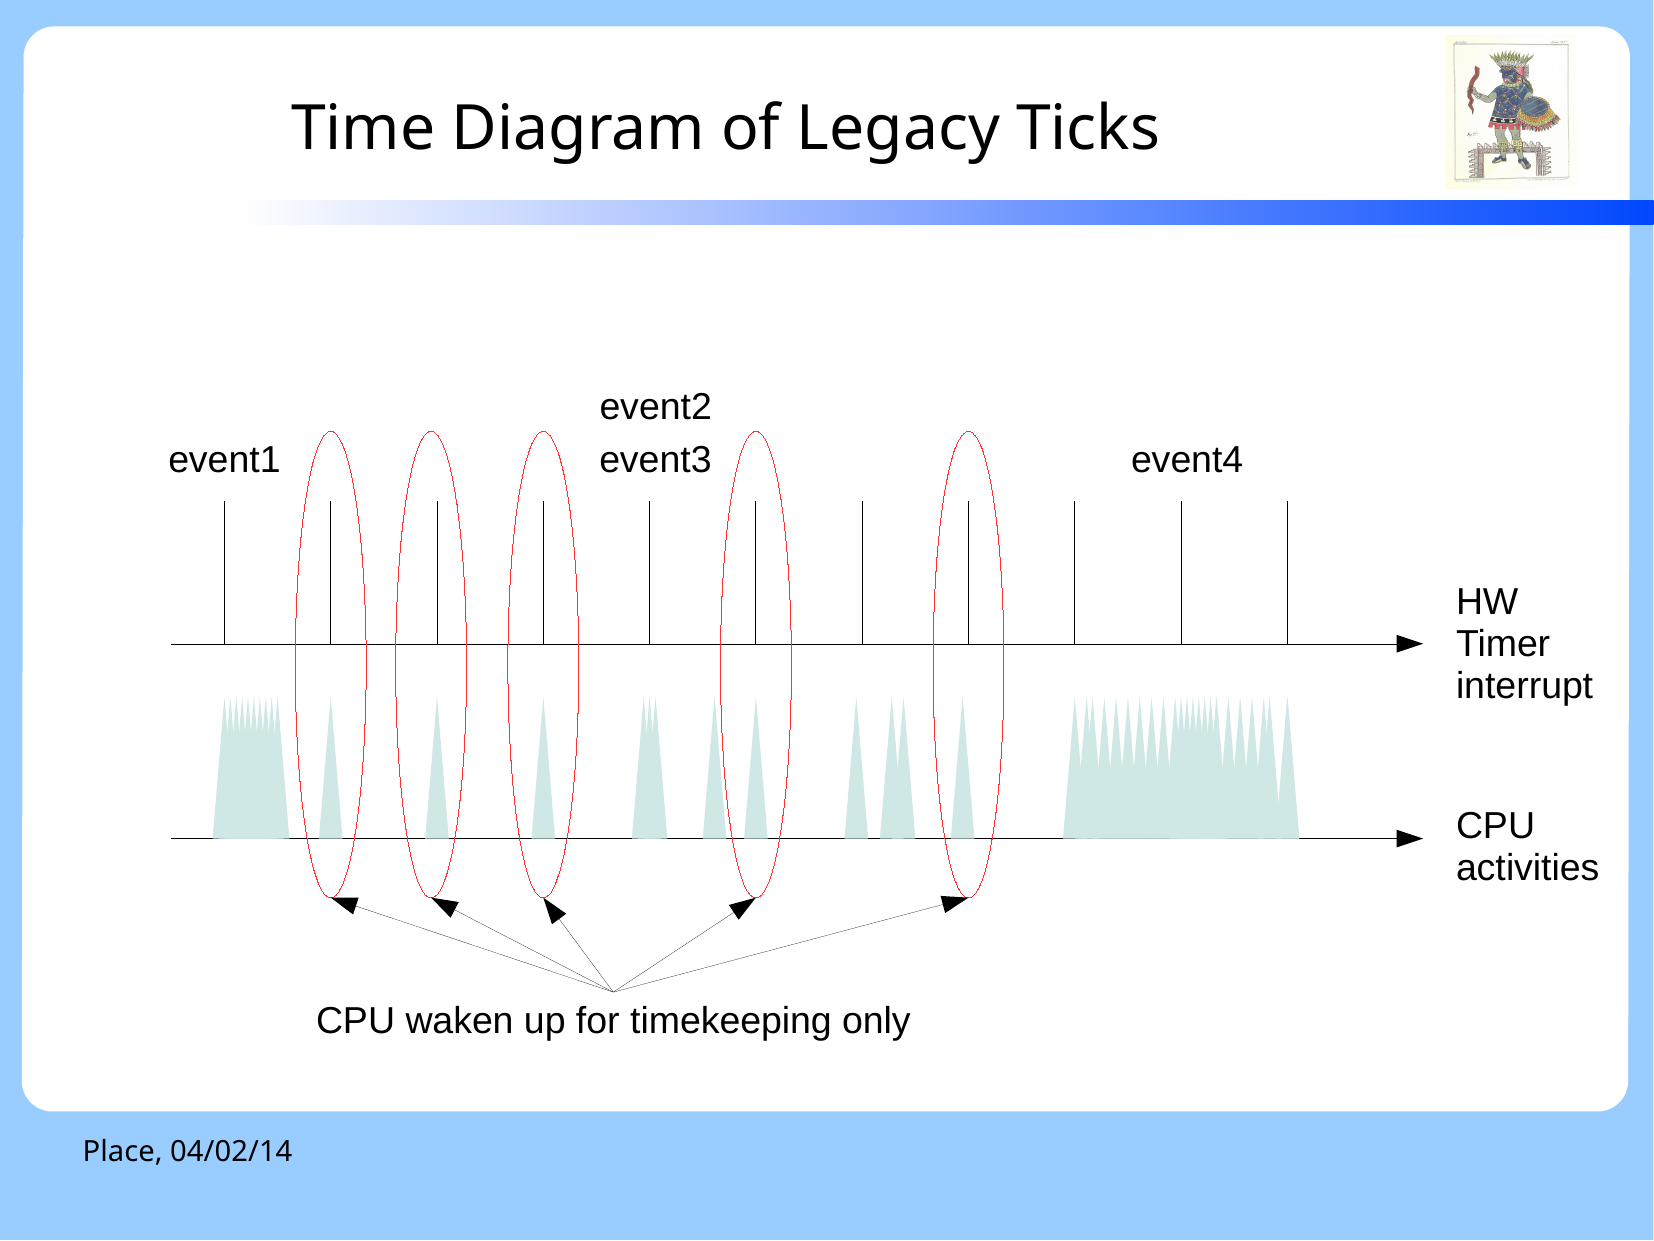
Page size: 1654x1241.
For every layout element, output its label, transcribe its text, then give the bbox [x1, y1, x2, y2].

text_box [295, 431, 367, 898]
text_box [212, 696, 290, 839]
text_box CPU activities [1441, 797, 1615, 897]
text_box [720, 431, 792, 898]
text_box event4 [1116, 431, 1259, 488]
text_box event2 [584, 377, 727, 435]
text_box [1062, 696, 1300, 839]
text_box [395, 431, 467, 898]
text_box event1 [153, 431, 296, 488]
text_box [844, 696, 869, 839]
text_box event3 [584, 435, 727, 488]
text_box [933, 431, 1004, 898]
text_box [879, 696, 916, 839]
text_box [507, 431, 579, 898]
text_box HW Timer interrupt [1441, 572, 1609, 714]
title Time Diagram of Legacy Ticks [82, 49, 1371, 201]
text_box [631, 696, 668, 839]
text_box [702, 696, 727, 839]
text_box CPU waken up for timekeeping only [301, 992, 926, 1087]
picture [1446, 35, 1577, 189]
